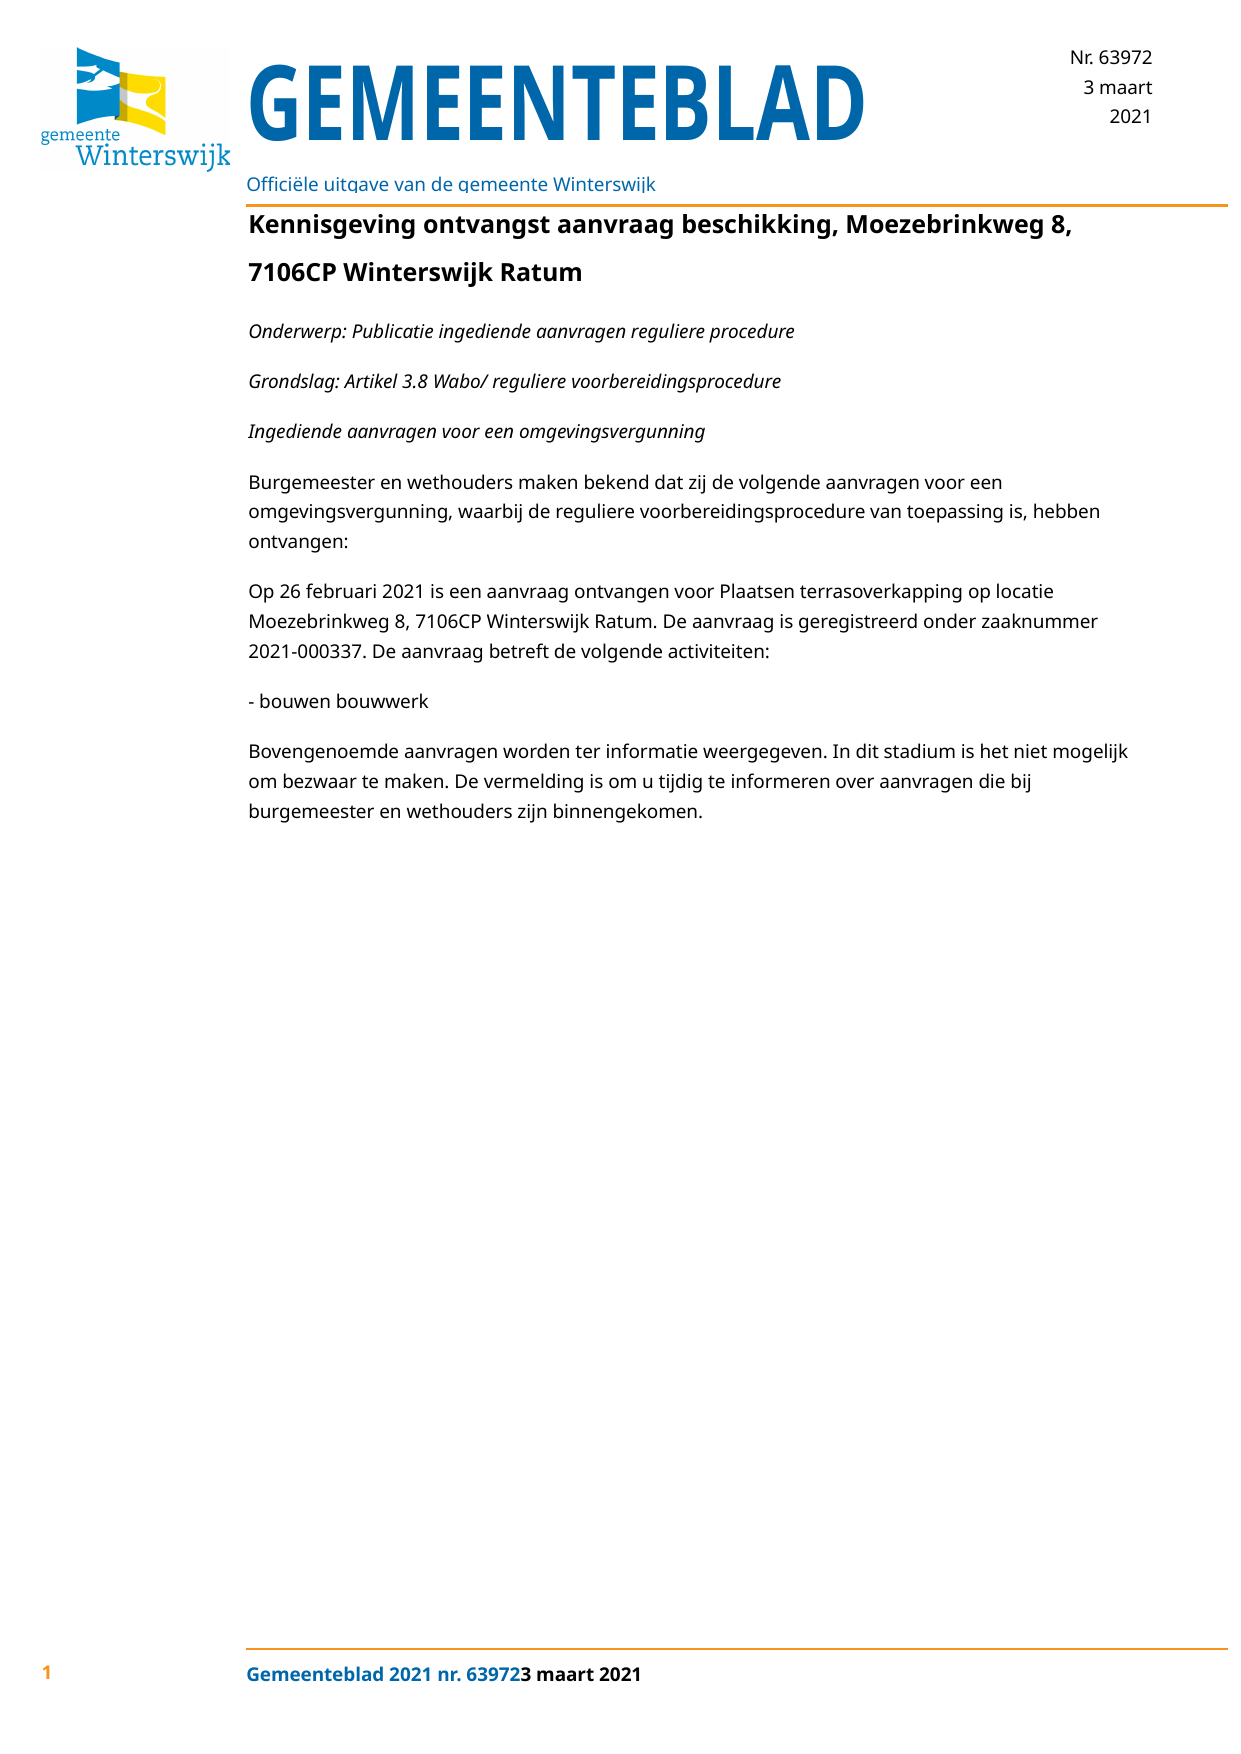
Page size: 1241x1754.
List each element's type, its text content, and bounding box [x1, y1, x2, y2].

picture [41, 47, 231, 172]
picture [225, 153, 231, 162]
text - bouwen bouwwerk [248, 688, 1152, 714]
text Bovengenoemde aanvragen worden ter informatie weergegeven. In dit stadium is het niet mogelijk om bezwaar te maken. De vermelding is om u tijdig te informeren over aanvragen die bij burgemeester en wethouders zijn binnengekomen. [248, 739, 1152, 824]
text Ingediende aanvragen voor een omgevingsvergunning [248, 419, 1152, 444]
text Kennisgeving ontvangst aanvraag beschikking, Moezebrinkweg 8, 7106CP Winterswijk Ratum [248, 207, 1152, 288]
text Op 26 februari 2021 is een aanvraag ontvangen voor Plaatsen terrasoverkapping op locatie Moezebrinkweg 8, 7106CP Winterswijk Ratum. De aanvraag is geregistreerd onder zaaknummer 2021-000337. De aanvraag betreft de volgende activiteiten: [248, 579, 1152, 664]
text Onderwerp: Publicatie ingediende aanvragen reguliere procedure [248, 318, 1152, 344]
text Grondslag: Artikel 3.8 Wabo/ reguliere voorbereidingsprocedure [248, 368, 1152, 394]
text Burgemeester en wethouders maken bekend dat zij de volgende aanvragen voor een omgevingsvergunning, waarbij de reguliere voorbereidingsprocedure van toepassing is, hebben ontvangen: [248, 469, 1152, 554]
